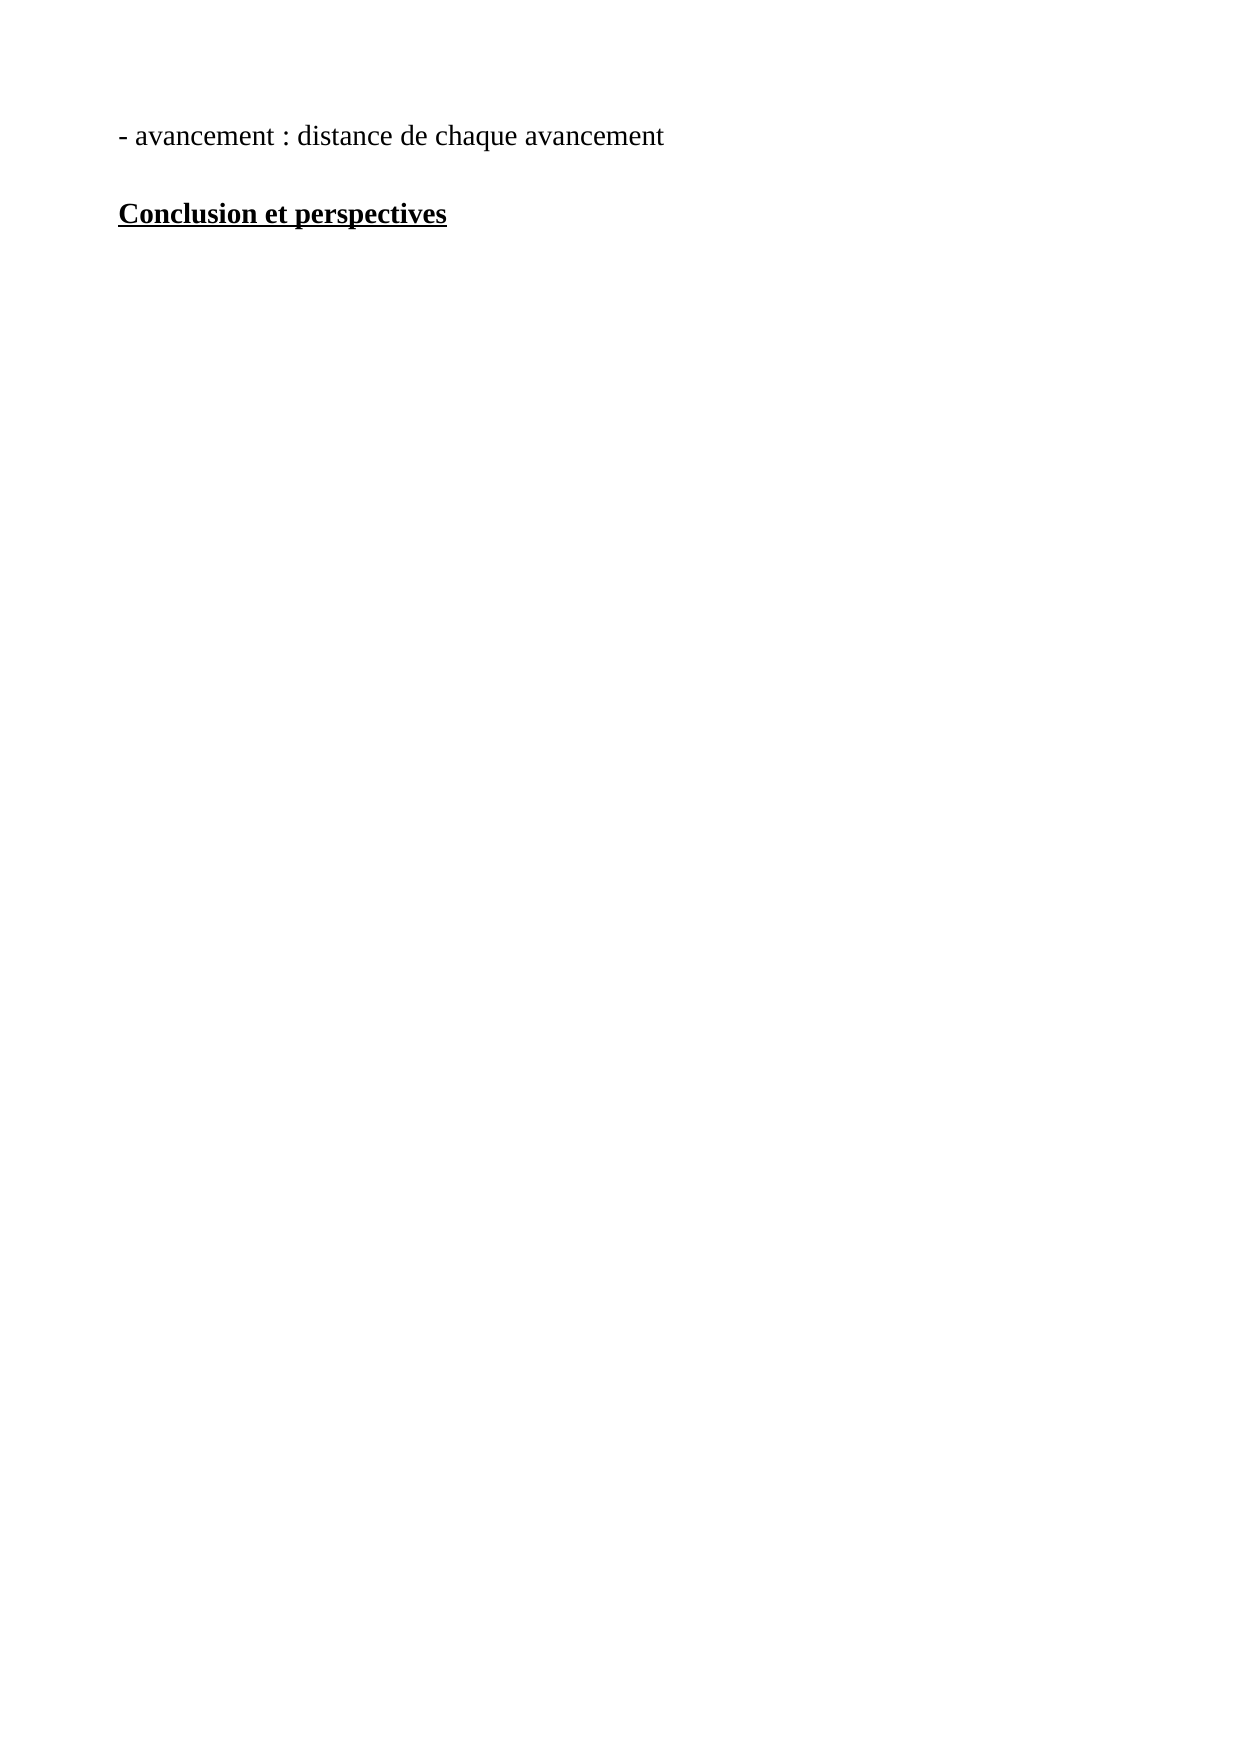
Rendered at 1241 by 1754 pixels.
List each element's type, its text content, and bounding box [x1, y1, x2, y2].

text - avancement : distance de chaque avancement [118, 118, 1122, 152]
subtitle Conclusion et perspectives [118, 196, 1122, 230]
